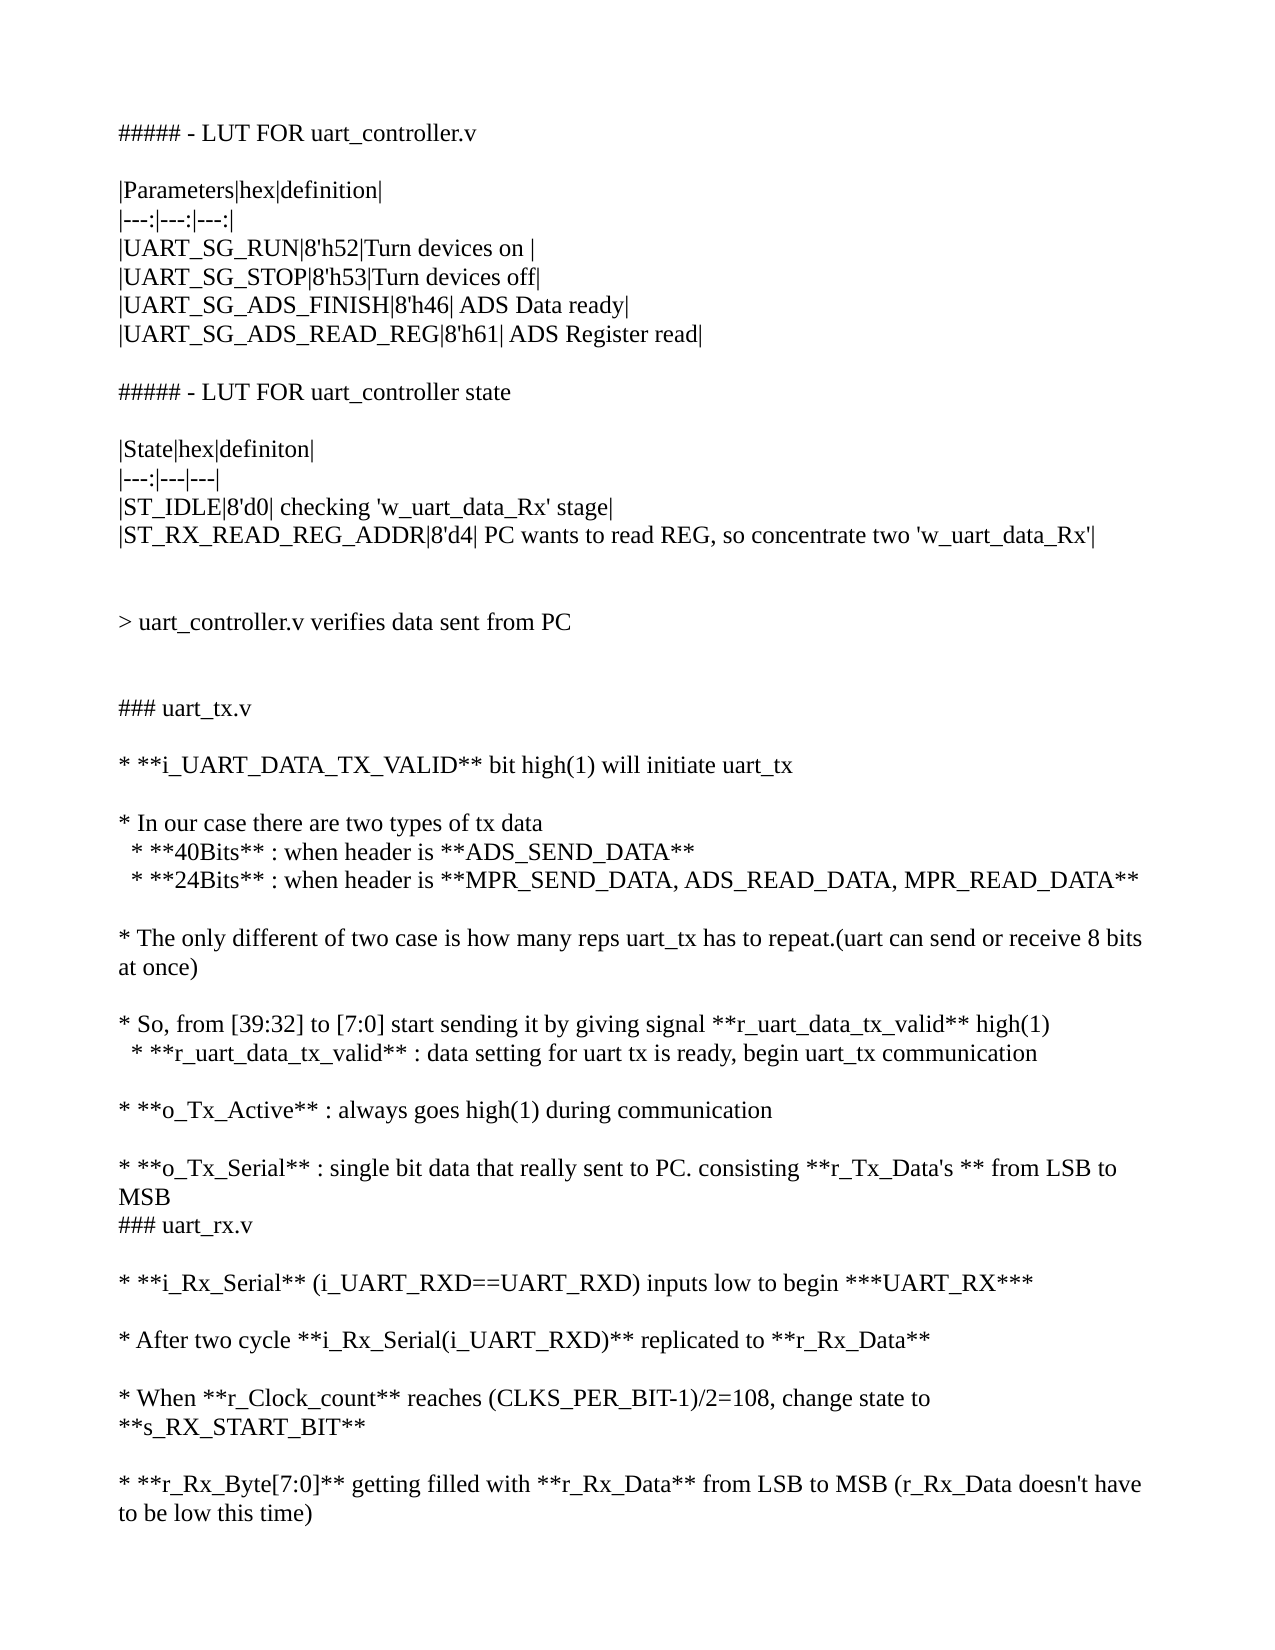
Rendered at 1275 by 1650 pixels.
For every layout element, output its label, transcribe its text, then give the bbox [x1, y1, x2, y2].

text * **r_uart_data_tx_valid** : data setting for uart tx is ready, begin uart_tx communication [118, 1038, 1157, 1067]
text |ST_IDLE|8'd0| checking 'w_uart_data_Rx' stage| [118, 492, 1157, 521]
text * **i_Rx_Serial** (i_UART_RXD==UART_RXD) inputs low to begin ***UART_RX*** [118, 1268, 1157, 1297]
text ##### - LUT FOR uart_controller.v [118, 118, 1157, 147]
text * **24Bits** : when header is **MPR_SEND_DATA, ADS_READ_DATA, MPR_READ_DATA** [118, 866, 1157, 894]
text |UART_SG_STOP|8'h53|Turn devices off| [118, 262, 1157, 291]
text |UART_SG_RUN|8'h52|Turn devices on | [118, 233, 1157, 262]
text ### uart_rx.v [118, 1211, 1157, 1239]
text * In our case there are two types of tx data [118, 808, 1157, 837]
text > uart_controller.v verifies data sent from PC [118, 607, 1157, 636]
text ##### - LUT FOR uart_controller state [118, 377, 1157, 406]
text |ST_RX_READ_REG_ADDR|8'd4| PC wants to read REG, so concentrate two 'w_uart_data_Rx'| [118, 521, 1157, 549]
text * **i_UART_DATA_TX_VALID** bit high(1) will initiate uart_tx [118, 751, 1157, 779]
text |State|hex|definiton| [118, 434, 1157, 463]
text |---:|---|---| [118, 463, 1157, 492]
text |UART_SG_ADS_READ_REG|8'h61| ADS Register read| [118, 319, 1157, 348]
text * **40Bits** : when header is **ADS_SEND_DATA** [118, 837, 1157, 866]
text |---:|---:|---:| [118, 204, 1157, 233]
text |UART_SG_ADS_FINISH|8'h46| ADS Data ready| [118, 291, 1157, 319]
text * **o_Tx_Serial** : single bit data that really sent to PC. consisting **r_Tx_Data's ** from LSB to MSB [118, 1153, 1157, 1211]
text * **o_Tx_Active** : always goes high(1) during communication [118, 1096, 1157, 1124]
text * After two cycle **i_Rx_Serial(i_UART_RXD)** replicated to **r_Rx_Data** [118, 1326, 1157, 1354]
text * So, from [39:32] to [7:0] start sending it by giving signal **r_uart_data_tx_valid** high(1) [118, 1009, 1157, 1038]
text ### uart_tx.v [118, 693, 1157, 722]
text * The only different of two case is how many reps uart_tx has to repeat.(uart can send or receive 8 bits at once) [118, 923, 1157, 981]
text * **r_Rx_Byte[7:0]** getting filled with **r_Rx_Data** from LSB to MSB (r_Rx_Data doesn't have to be low this time) [118, 1469, 1157, 1527]
text |Parameters|hex|definition| [118, 176, 1157, 204]
text * When **r_Clock_count** reaches (CLKS_PER_BIT-1)/2=108, change state to **s_RX_START_BIT** [118, 1383, 1157, 1441]
